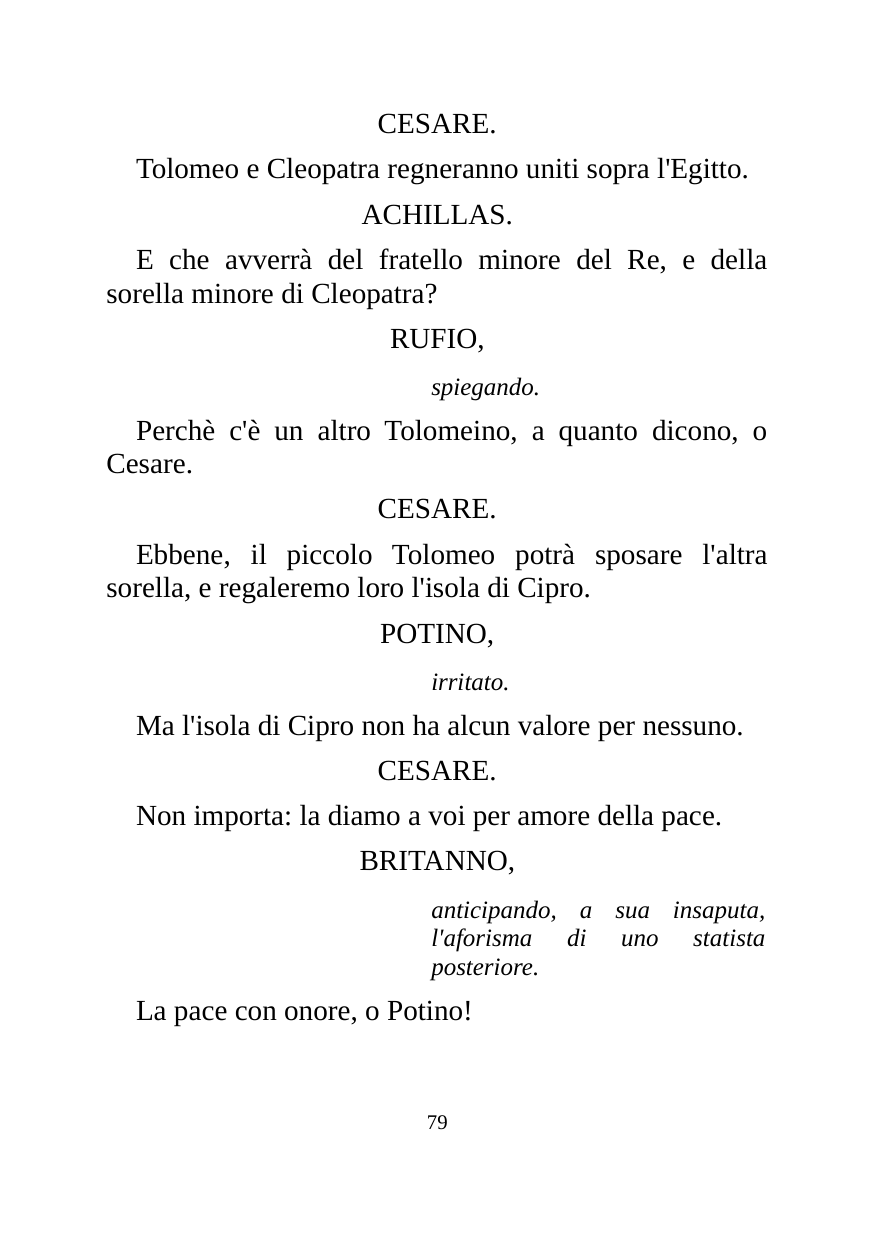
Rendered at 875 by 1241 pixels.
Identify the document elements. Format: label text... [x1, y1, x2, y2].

text CESARE. [106, 106, 768, 140]
text Tolomeo e Cleopatra regneranno uniti sopra l'Egitto. [106, 152, 768, 185]
text Perchè c'è un altro Tolomeino, a quanto dicono, o Cesare. [106, 413, 768, 480]
text Ma l'isola di Cipro non ha alcun valore per nessuno. [106, 708, 768, 741]
text E che avverrà del fratello minore del Re, e della sorella minore di Cleopatra? [106, 242, 768, 309]
text BRITANNO, [106, 843, 768, 877]
text Ebbene, il piccolo Tolomeo potrà sposare l'altra sorella, e regaleremo loro l'isola di Cipro. [106, 537, 768, 604]
text RUFIO, [106, 321, 768, 354]
text anticipando, a sua insaputa, l'aforisma di uno statista posteriore. [431, 895, 768, 981]
text La pace con onore, o Potino! [106, 993, 768, 1026]
text POTINO, [106, 616, 768, 649]
text CESARE. [106, 492, 768, 525]
text ACHILLAS. [106, 197, 768, 230]
text CESARE. [106, 753, 768, 786]
text irritato. [431, 667, 768, 696]
text spiegando. [431, 372, 768, 401]
text Non importa: la diamo a voi per amore della pace. [106, 798, 768, 832]
